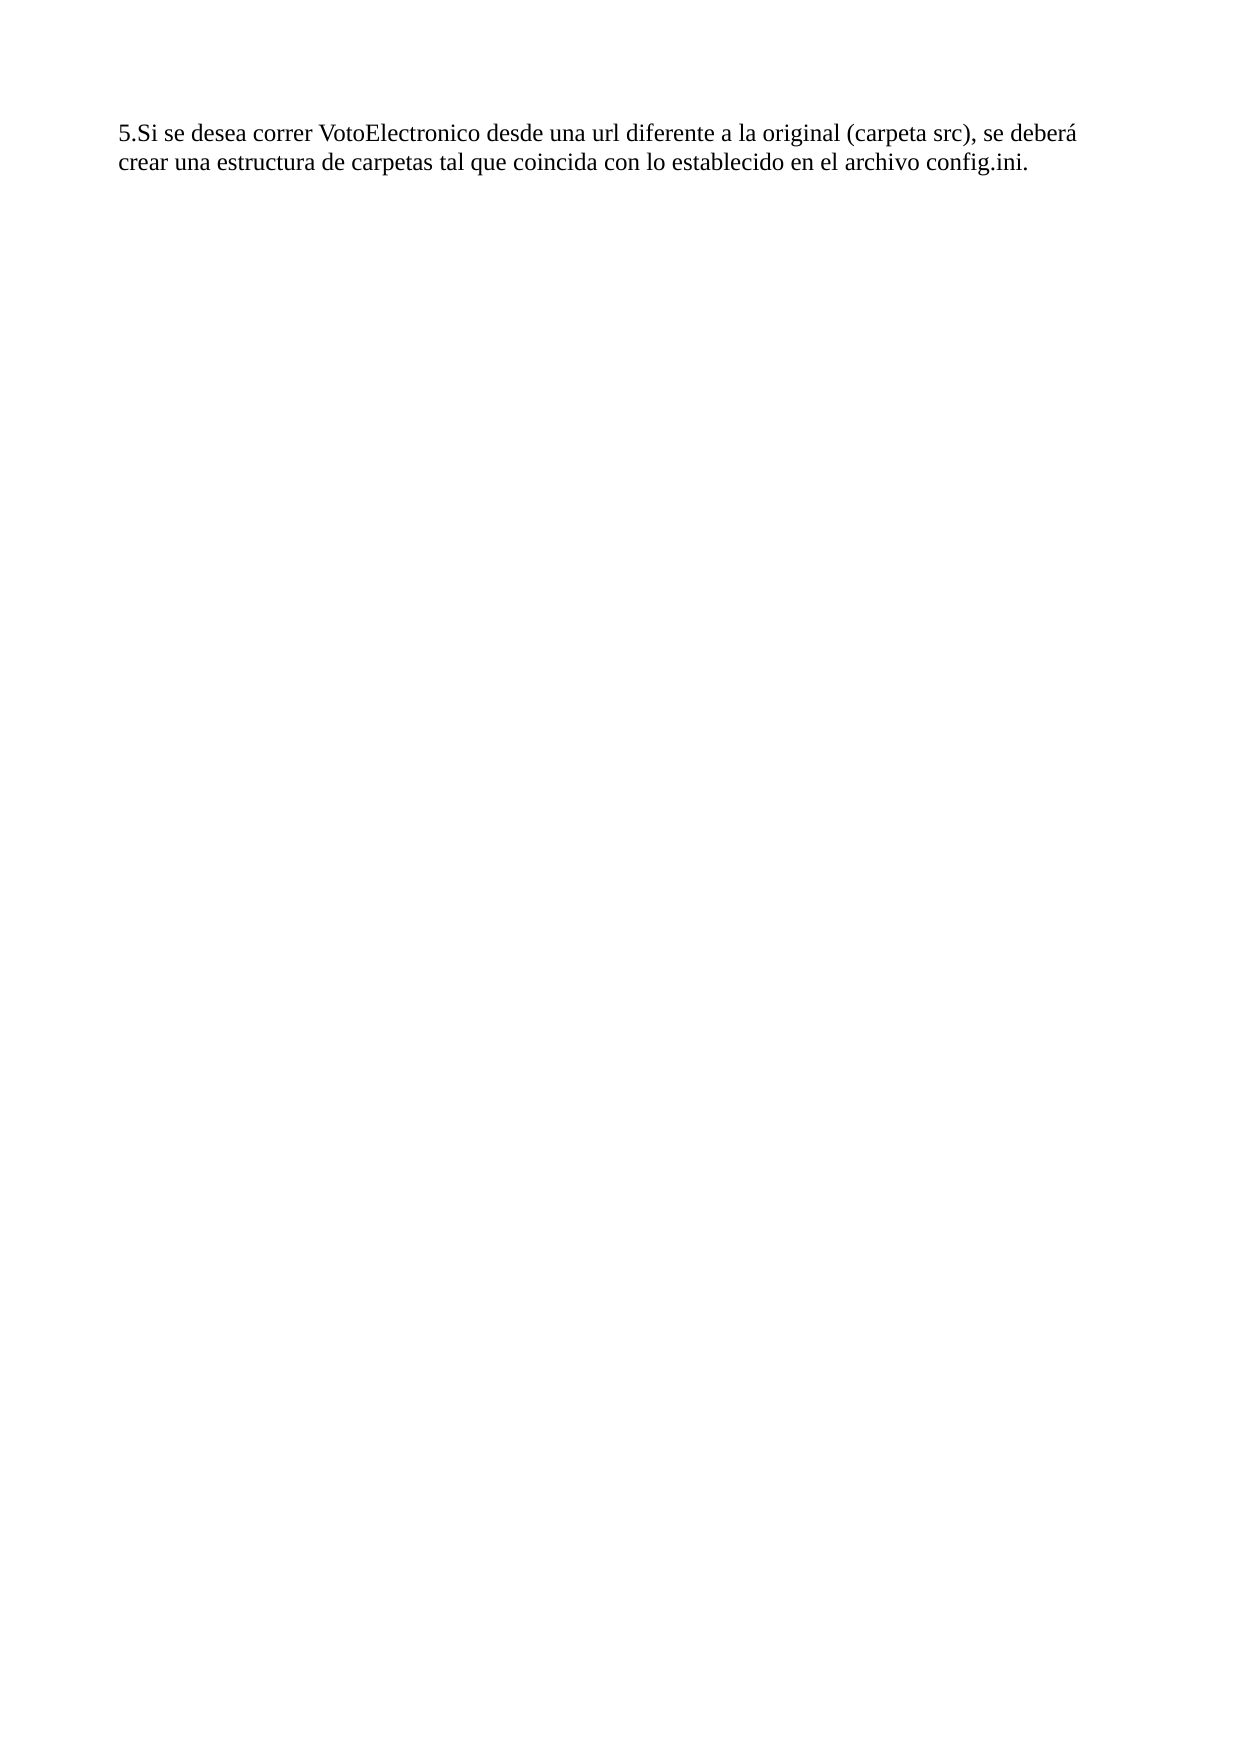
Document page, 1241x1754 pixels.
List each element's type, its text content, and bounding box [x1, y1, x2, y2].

text 5.Si se desea correr VotoElectronico desde una url diferente a la original (carpeta src), se deberá crear una estructura de carpetas tal que coincida con lo establecido en el archivo config.ini. [118, 118, 1122, 176]
